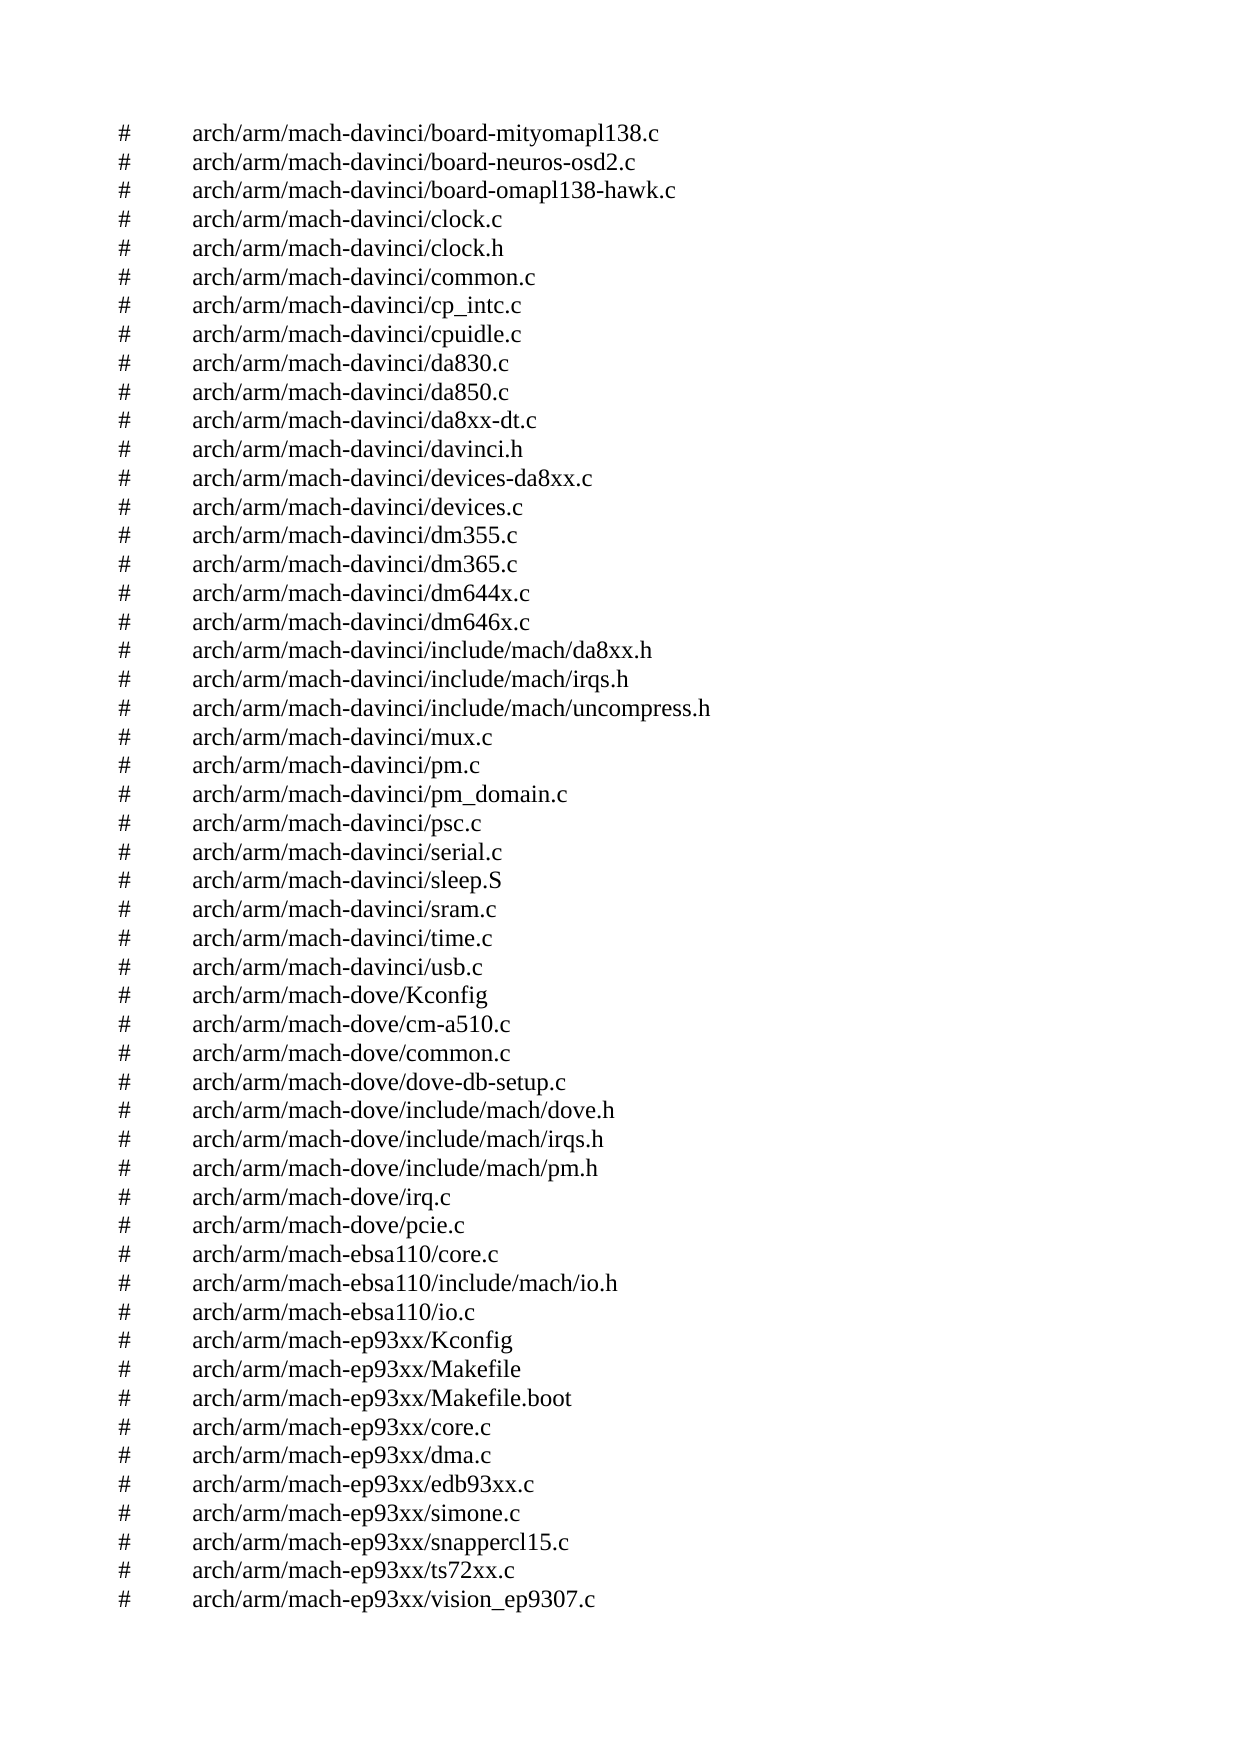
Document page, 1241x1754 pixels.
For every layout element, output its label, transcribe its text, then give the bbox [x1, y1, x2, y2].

text # arch/arm/mach-davinci/dm355.c [118, 521, 1122, 549]
text # arch/arm/mach-davinci/board-omapl138-hawk.c [118, 176, 1122, 204]
text # arch/arm/mach-davinci/include/mach/irqs.h [118, 664, 1122, 693]
text # arch/arm/mach-ebsa110/include/mach/io.h [118, 1268, 1122, 1297]
text # arch/arm/mach-ep93xx/edb93xx.c [118, 1469, 1122, 1498]
text # arch/arm/mach-davinci/dm646x.c [118, 607, 1122, 636]
text # arch/arm/mach-ep93xx/vision_ep9307.c [118, 1584, 1122, 1613]
text # arch/arm/mach-davinci/usb.c [118, 952, 1122, 981]
text # arch/arm/mach-davinci/board-neuros-osd2.c [118, 147, 1122, 176]
text # arch/arm/mach-ebsa110/core.c [118, 1239, 1122, 1268]
text # arch/arm/mach-davinci/dm644x.c [118, 578, 1122, 607]
text # arch/arm/mach-davinci/devices.c [118, 492, 1122, 521]
text # arch/arm/mach-dove/irq.c [118, 1182, 1122, 1211]
text # arch/arm/mach-ep93xx/Makefile [118, 1354, 1122, 1383]
text # arch/arm/mach-davinci/davinci.h [118, 434, 1122, 463]
text # arch/arm/mach-davinci/serial.c [118, 837, 1122, 866]
text # arch/arm/mach-ep93xx/ts72xx.c [118, 1556, 1122, 1584]
text # arch/arm/mach-davinci/pm.c [118, 751, 1122, 779]
text # arch/arm/mach-dove/common.c [118, 1038, 1122, 1067]
text # arch/arm/mach-davinci/cpuidle.c [118, 319, 1122, 348]
text # arch/arm/mach-ep93xx/snappercl15.c [118, 1527, 1122, 1556]
text # arch/arm/mach-ep93xx/Makefile.boot [118, 1383, 1122, 1412]
text # arch/arm/mach-davinci/common.c [118, 262, 1122, 291]
text # arch/arm/mach-dove/pcie.c [118, 1211, 1122, 1239]
text # arch/arm/mach-davinci/clock.c [118, 204, 1122, 233]
text # arch/arm/mach-dove/include/mach/pm.h [118, 1153, 1122, 1182]
text # arch/arm/mach-ep93xx/dma.c [118, 1441, 1122, 1469]
text # arch/arm/mach-davinci/mux.c [118, 722, 1122, 751]
text # arch/arm/mach-davinci/dm365.c [118, 549, 1122, 578]
text # arch/arm/mach-davinci/include/mach/uncompress.h [118, 693, 1122, 722]
text # arch/arm/mach-davinci/da850.c [118, 377, 1122, 406]
text # arch/arm/mach-davinci/board-mityomapl138.c [118, 118, 1122, 147]
text # arch/arm/mach-davinci/devices-da8xx.c [118, 463, 1122, 492]
text # arch/arm/mach-dove/include/mach/dove.h [118, 1096, 1122, 1124]
text # arch/arm/mach-dove/Kconfig [118, 981, 1122, 1009]
text # arch/arm/mach-davinci/cp_intc.c [118, 291, 1122, 319]
text # arch/arm/mach-davinci/clock.h [118, 233, 1122, 262]
text # arch/arm/mach-davinci/time.c [118, 923, 1122, 952]
text # arch/arm/mach-ep93xx/core.c [118, 1412, 1122, 1441]
text # arch/arm/mach-davinci/da830.c [118, 348, 1122, 377]
text # arch/arm/mach-dove/dove-db-setup.c [118, 1067, 1122, 1096]
text # arch/arm/mach-davinci/sram.c [118, 894, 1122, 923]
text # arch/arm/mach-dove/include/mach/irqs.h [118, 1124, 1122, 1153]
text # arch/arm/mach-ebsa110/io.c [118, 1297, 1122, 1326]
text # arch/arm/mach-davinci/pm_domain.c [118, 779, 1122, 808]
text # arch/arm/mach-ep93xx/simone.c [118, 1498, 1122, 1527]
text # arch/arm/mach-davinci/sleep.S [118, 866, 1122, 894]
text # arch/arm/mach-davinci/include/mach/da8xx.h [118, 636, 1122, 664]
text # arch/arm/mach-ep93xx/Kconfig [118, 1326, 1122, 1354]
text # arch/arm/mach-dove/cm-a510.c [118, 1009, 1122, 1038]
text # arch/arm/mach-davinci/da8xx-dt.c [118, 406, 1122, 434]
text # arch/arm/mach-davinci/psc.c [118, 808, 1122, 837]
